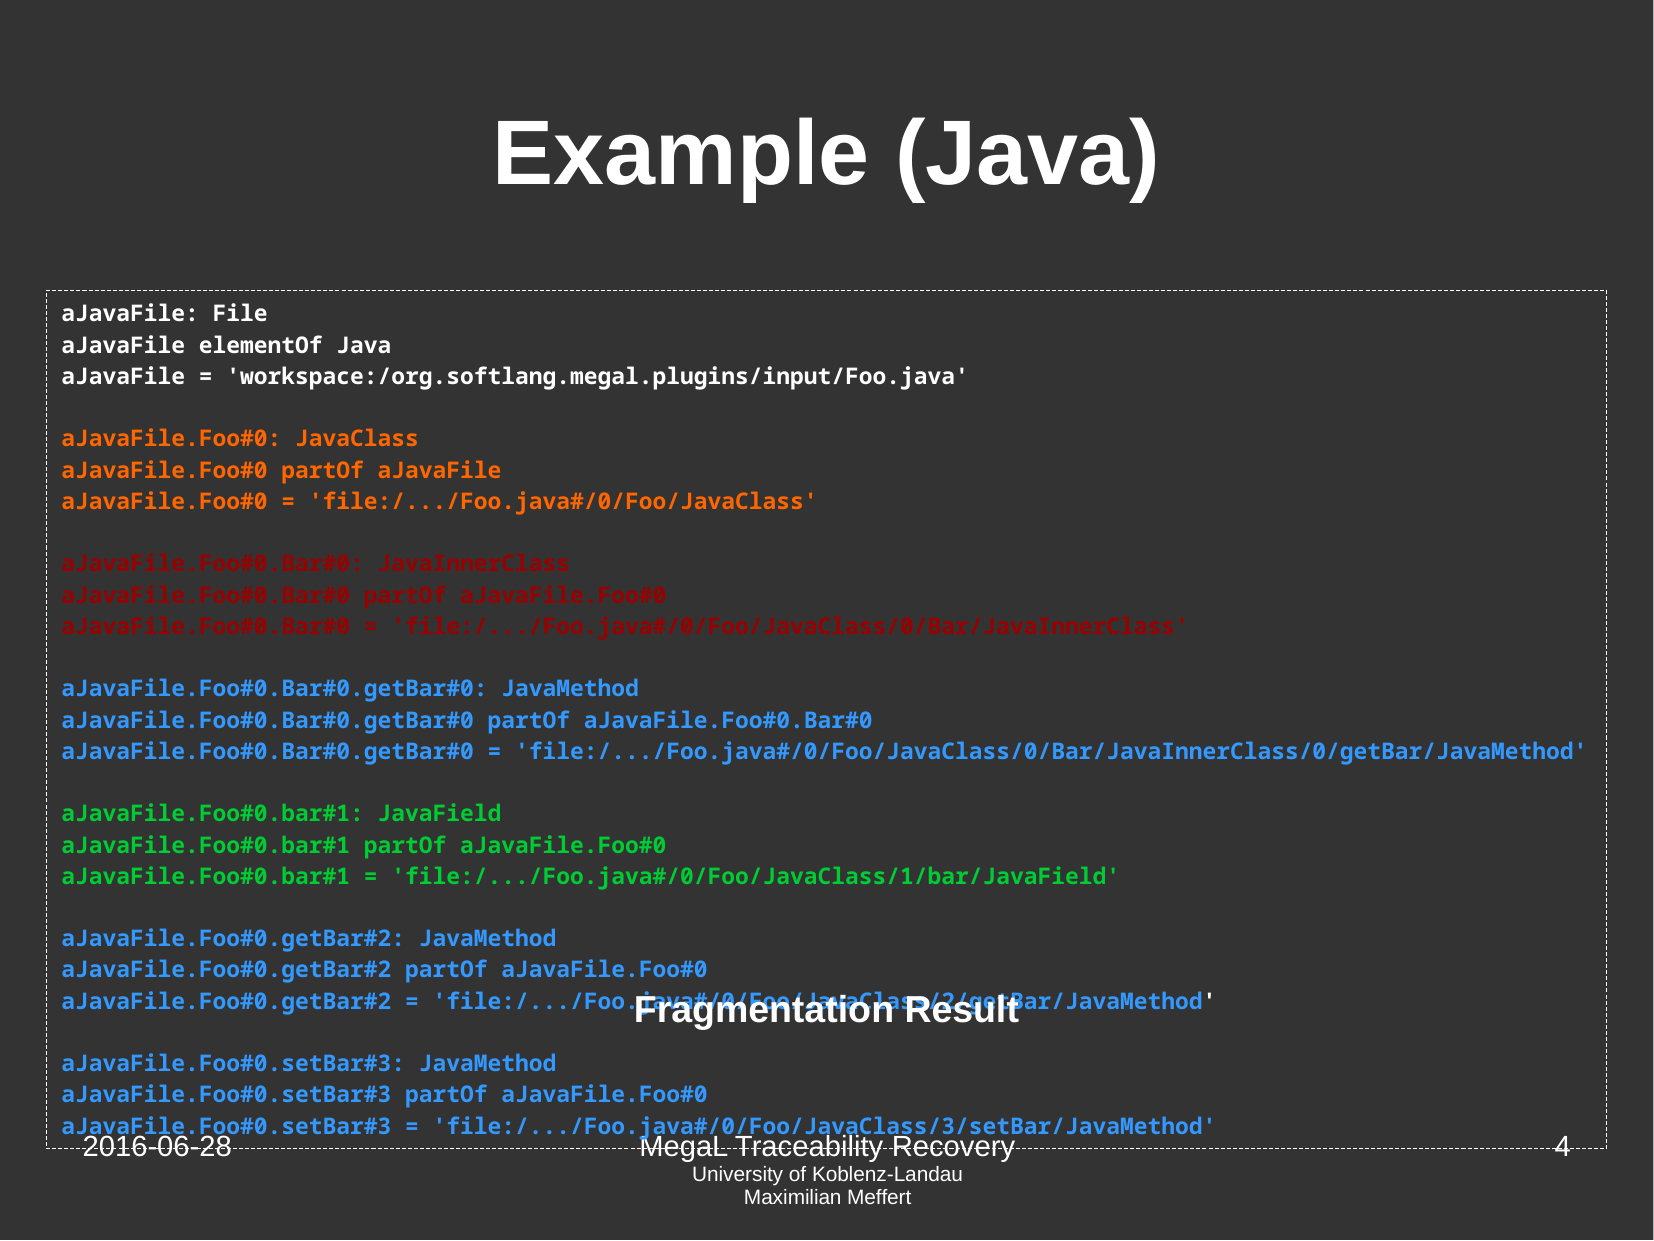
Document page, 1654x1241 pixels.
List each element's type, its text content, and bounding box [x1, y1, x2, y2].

text_box aJavaFile: File aJavaFile elementOf Java aJavaFile = 'workspace:/org.softlang.megal.plugins/input/Foo.java' aJavaFile.Foo#0: JavaClass aJavaFile.Foo#0 partOf aJavaFile aJavaFile.Foo#0 = 'file:/.../Foo.java#/0/Foo/JavaClass' aJavaFile.Foo#0.Bar#0: JavaInnerClass aJavaFile.Foo#0.Bar#0 partOf aJavaFile.Foo#0 aJavaFile.Foo#0.Bar#0 = 'file:/.../Foo.java#/0/Foo/JavaClass/0/Bar/JavaInnerClass' aJavaFile.Foo#0.Bar#0.getBar#0: JavaMethod aJavaFile.Foo#0.Bar#0.getBar#0 partOf aJavaFile.Foo#0.Bar#0 aJavaFile.Foo#0.Bar#0.getBar#0 = 'file:/.../Foo.java#/0/Foo/JavaClass/0/Bar/JavaInnerClass/0/getBar/JavaMethod' aJavaFile.Foo#0.bar#1: JavaField aJavaFile.Foo#0.bar#1 partOf aJavaFile.Foo#0 aJavaFile.Foo#0.bar#1 = 'file:/.../Foo.java#/0/Foo/JavaClass/1/bar/JavaField' aJavaFile.Foo#0.getBar#2: JavaMethod aJavaFile.Foo#0.getBar#2 partOf aJavaFile.Foo#0 aJavaFile.Foo#0.getBar#2 = 'file:/.../Foo.java#/0/Foo/JavaClass/2/getBar/JavaMethod' aJavaFile.Foo#0.setBar#3: JavaMethod aJavaFile.Foo#0.setBar#3 partOf aJavaFile.Foo#0 aJavaFile.Foo#0.setBar#3 = 'file:/.../Foo.java#/0/Foo/JavaClass/3/setBar/JavaMethod' [46, 290, 1607, 951]
text_box Fragmentation Result [466, 981, 1187, 1039]
title Example (Java) [82, 49, 1571, 257]
